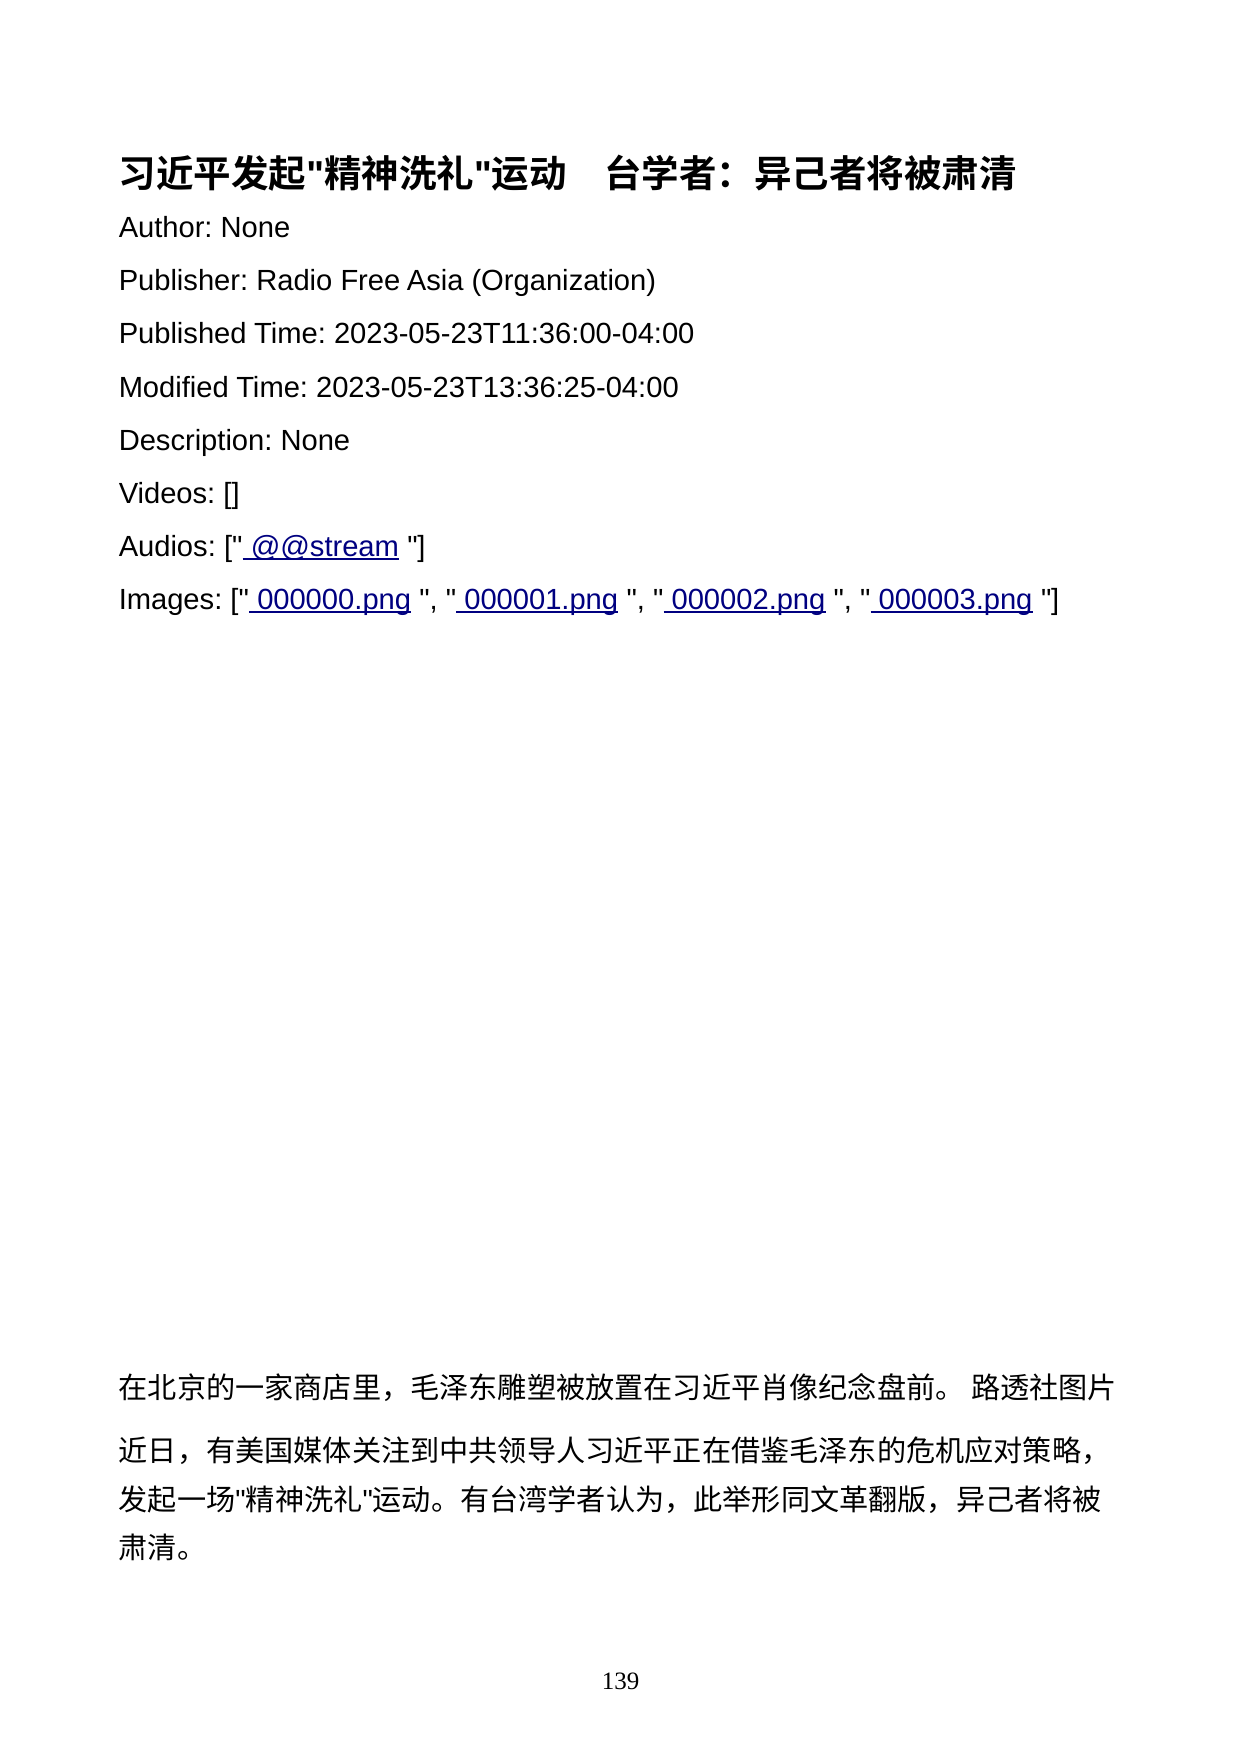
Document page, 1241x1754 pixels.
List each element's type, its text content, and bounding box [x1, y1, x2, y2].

text Description: None [118, 423, 1122, 456]
text Images: [" 000000.png ", " 000001.png ", " 000002.png ", " 000003.png "] [118, 582, 1122, 616]
text Author: None [118, 210, 1122, 244]
text 近日，有美国媒体关注到中共领导人习近平正在借鉴毛泽东的危机应对策略，发起一场"精神洗礼"运动。有台湾学者认为，此举形同文革翻版，异己者将被肃清。 [118, 1428, 1122, 1567]
text Publisher: Radio Free Asia (Organization) [118, 263, 1122, 297]
text Videos: [] [118, 476, 1122, 509]
text Modified Time: 2023-05-23T13:36:25-04:00 [118, 370, 1122, 403]
text Published Time: 2023-05-23T11:36:00-04:00 [118, 317, 1122, 350]
text Audios: [" @@stream "] [118, 529, 1122, 563]
text 在北京的一家商店里，毛泽东雕塑被放置在习近平肖像纪念盘前。 路透社图片 [118, 635, 1122, 1407]
subtitle 习近平发起"精神洗礼"运动 台学者：异己者将被肃清 [118, 143, 1122, 198]
